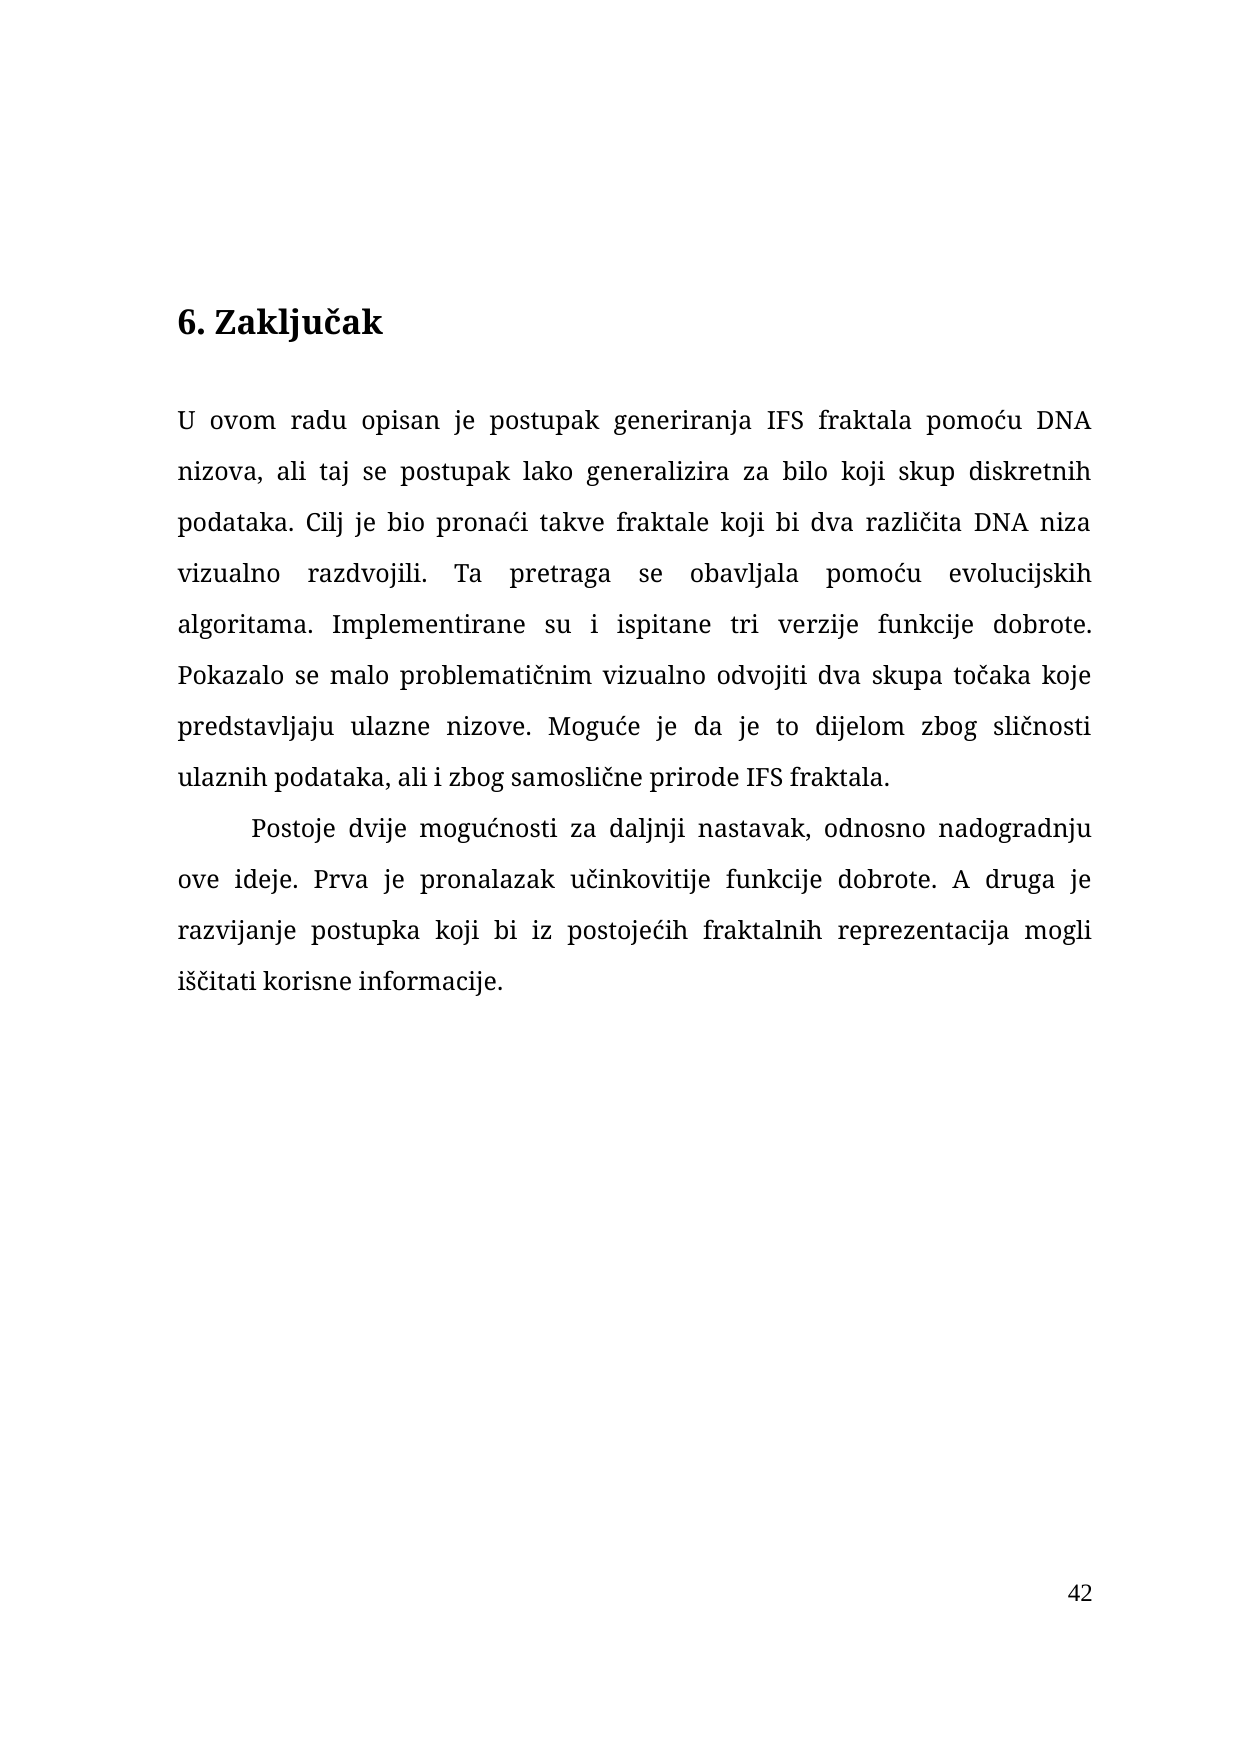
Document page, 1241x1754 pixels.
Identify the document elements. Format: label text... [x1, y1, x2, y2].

text Postoje dvije mogućnosti za daljnji nastavak, odnosno nadogradnju ove ideje. Prva je pronalazak učinkovitije funkcije dobrote. A druga je razvijanje postupka koji bi iz postojećih fraktalnih reprezentacija mogli iščitati korisne informacije. [177, 811, 1093, 998]
text U ovom radu opisan je postupak generiranja IFS fraktala pomoću DNA nizova, ali taj se postupak lako generalizira za bilo koji skup diskretnih podataka. Cilj je bio pronaći takve fraktale koji bi dva različita DNA niza vizualno razdvojili. Ta pretraga se obavljala pomoću evolucijskih algoritama. Implementirane su i ispitane tri verzije funkcije dobrote. Pokazalo se malo problematičnim vizualno odvojiti dva skupa točaka koje predstavljaju ulazne nizove. Moguće je da je to dijelom zbog sličnosti ulaznih podataka, ali i zbog samoslične prirode IFS fraktala. [177, 403, 1093, 794]
subtitle 6. Zaključak [177, 299, 1093, 344]
